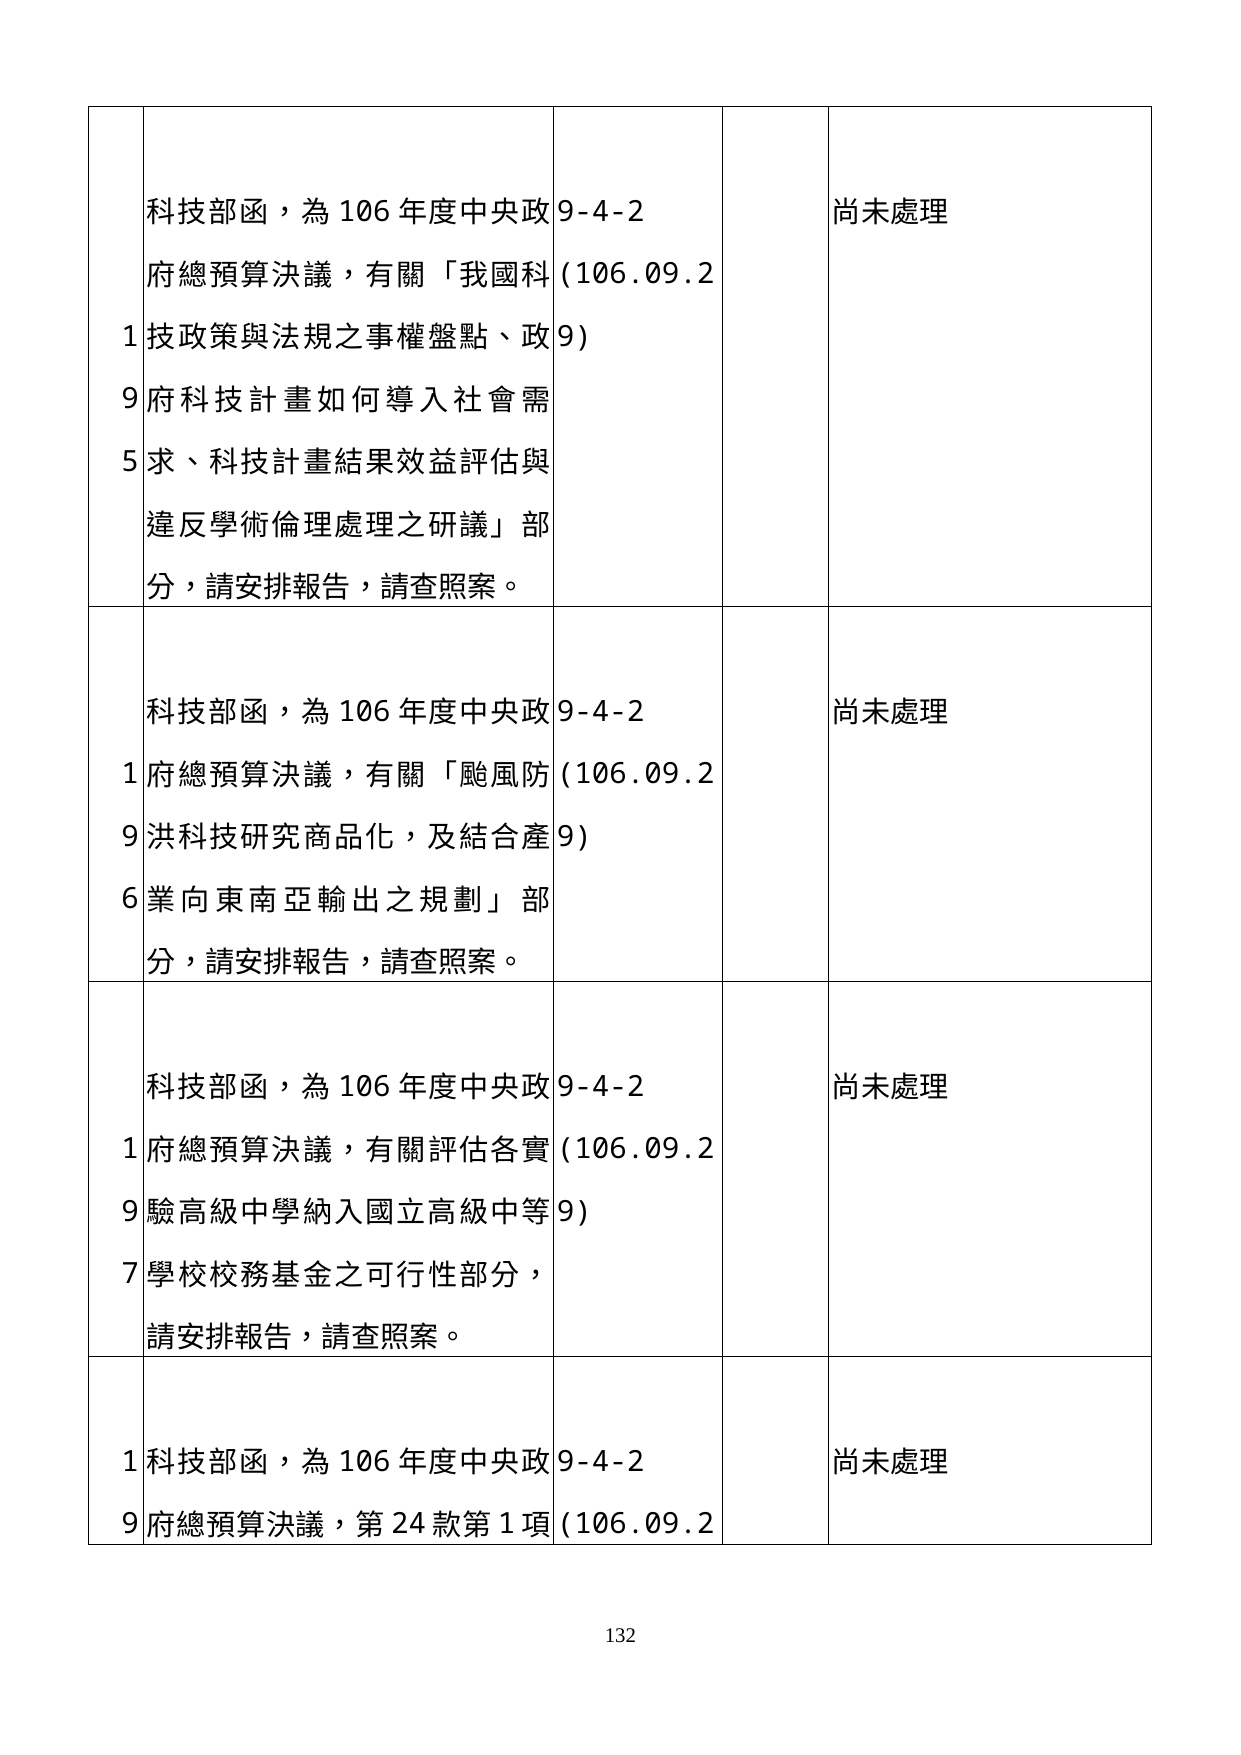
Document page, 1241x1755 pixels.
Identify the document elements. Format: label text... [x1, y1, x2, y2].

table_cell 尚未處理 [829, 107, 1151, 606]
table_cell [89, 1357, 143, 1543]
table_cell 科技部函，為106年度中央政府總預算決議，有關「我國科技政策與法規之事權盤點、政府科技計畫如何導入社會需求、科技計畫結果效益評估與違反學術倫理處理之研議」部分，請安排報告，請查照案。 [144, 107, 553, 606]
table_cell 科技部函，為106年度中央政府總預算決議，有關「颱風防洪科技研究商品化，及結合產業向東南亞輸出之規劃」部分，請安排報告，請查照案。 [144, 607, 553, 981]
table_cell [89, 107, 143, 606]
table_cell [89, 607, 143, 981]
table_cell [723, 1357, 828, 1543]
table_cell 尚未處理 [829, 982, 1151, 1356]
table_cell 尚未處理 [829, 1357, 1151, 1543]
table_cell 科技部函，為106年度中央政府總預算決議，第24款第1項 [144, 1357, 553, 1543]
table_cell [723, 982, 828, 1356]
table_cell [723, 107, 828, 606]
table_cell 9-4-2 (106.09.29) [554, 107, 722, 606]
table_cell [723, 607, 828, 981]
table_cell [89, 982, 143, 1356]
table_cell 科技部函，為106年度中央政府總預算決議，有關評估各實驗高級中學納入國立高級中等學校校務基金之可行性部分，請安排報告，請查照案。 [144, 982, 553, 1356]
table_cell 尚未處理 [829, 607, 1151, 981]
table_cell 9-4-2 (106.09.29) [554, 982, 722, 1356]
table_cell 9-4-2 (106.09.29) [554, 607, 722, 981]
table_cell 9-4-2 (106.09.2 [554, 1357, 722, 1543]
